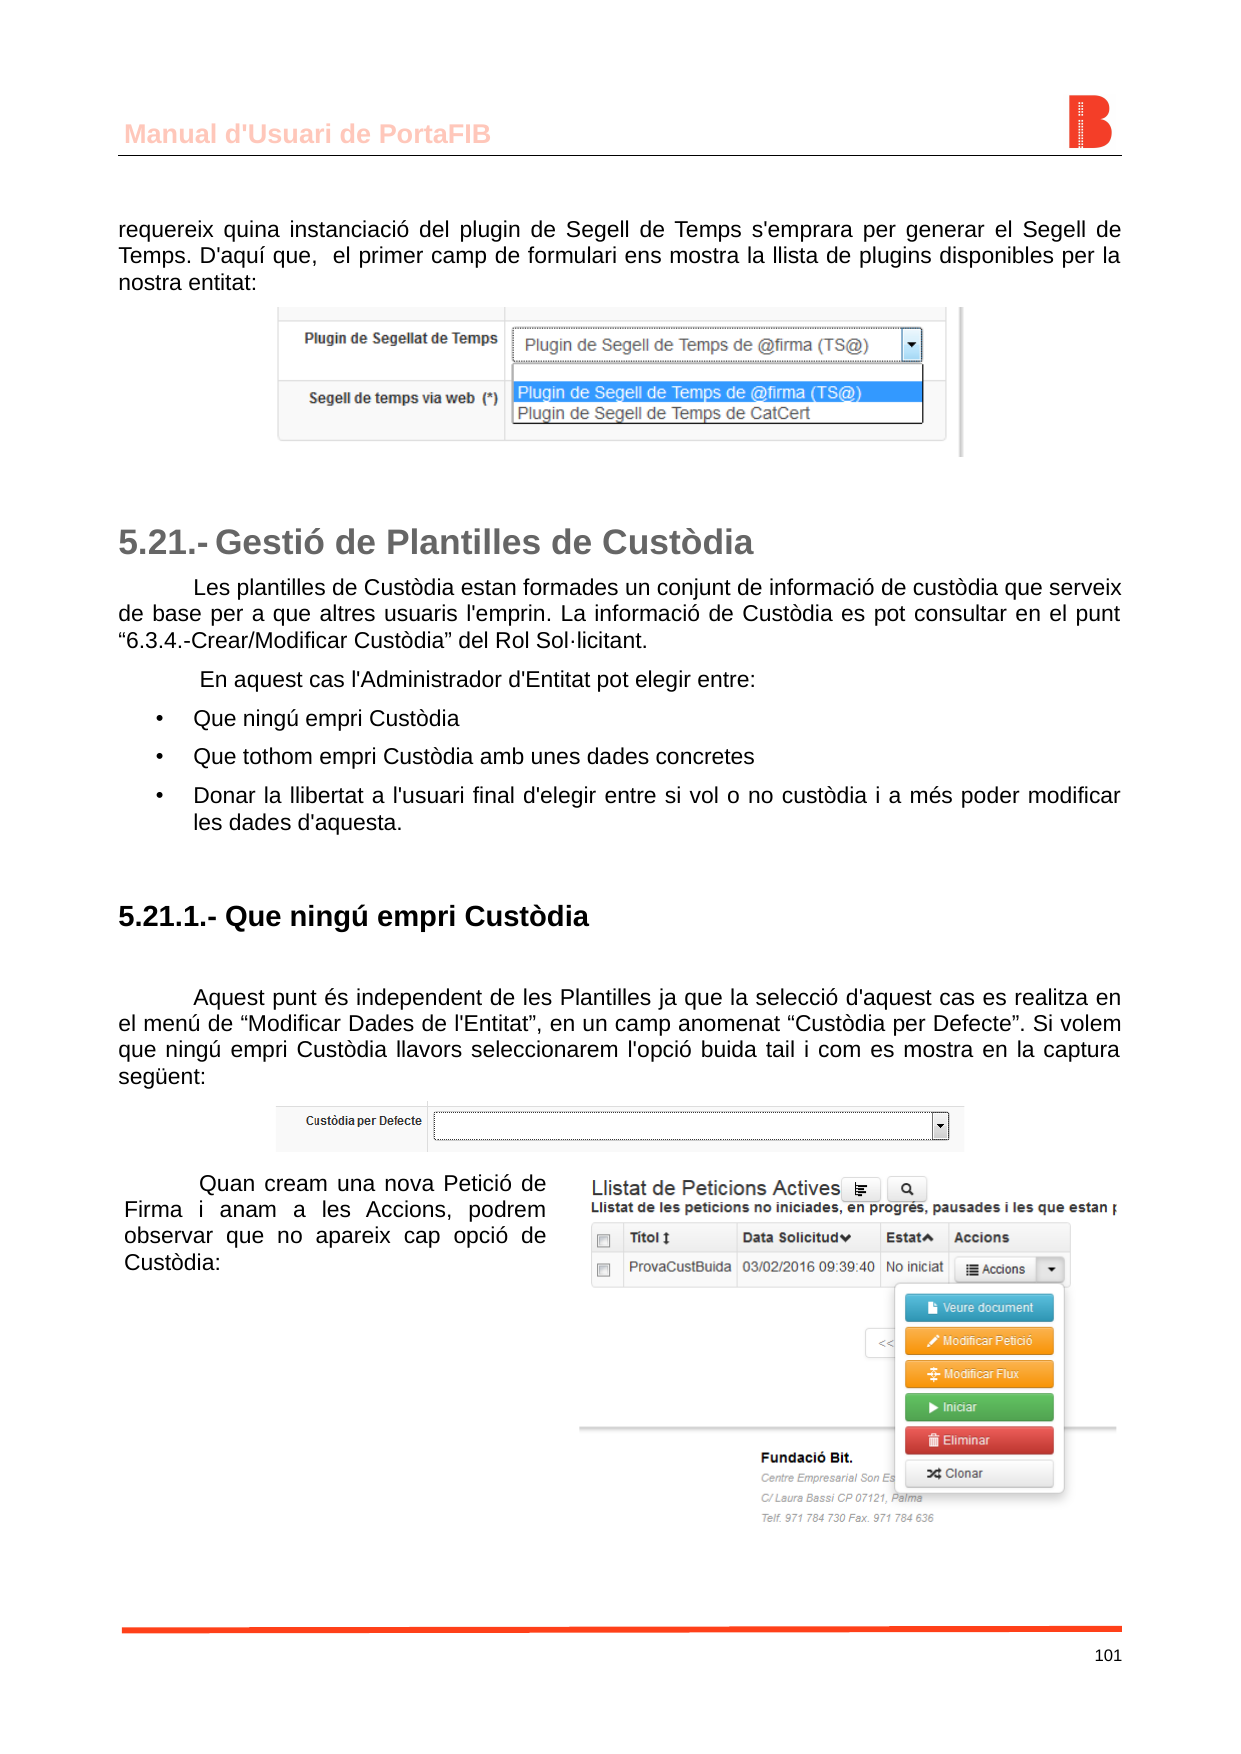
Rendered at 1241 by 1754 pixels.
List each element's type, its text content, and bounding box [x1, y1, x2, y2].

subtitle Que ningú empri Custòdia [118, 899, 1122, 932]
text Les plantilles de Custòdia estan formades un conjunt de informació de custòdia que serveix de base per a que altres usuaris l'emprin. La informació de Custòdia es pot consultar en el punt “6.3.4.-Crear/Modificar Custòdia” del Rol Sol·licitant. [118, 574, 1122, 653]
table_header Quan cream una nova Petició de Firma i anam a les Accions, podrem observar que no apareix cap opció de Custòdia: [118, 1164, 552, 1545]
text Aquest punt és independent de les Plantilles ja que la selecció d'aquest cas es realitza en el menú de “Modificar Dades de l'Entitat”, en un camp anomenat “Custòdia per Defecte”. Si volem que ningú empri Custòdia llavors seleccionarem l'opció buida tail i com es mostra en la captura següent: [118, 984, 1122, 1089]
list Que tothom empri Custòdia amb unes dades concretes [156, 743, 1122, 770]
list Que ningú empri Custòdia [156, 704, 1122, 731]
picture [579, 1169, 1117, 1540]
text En aquest cas l'Administrador d'Entitat pot elegir entre: [118, 666, 1122, 692]
picture [275, 1101, 965, 1152]
text requereix quina instanciació del plugin de Segell de Temps s'emprara per generar el Segell de Temps. D'aquí que, el primer camp de formulari ens mostra la llista de plugins disponibles per la nostra entitat: [118, 216, 1122, 295]
picture [1063, 94, 1117, 150]
picture [269, 307, 971, 457]
subtitle Gestió de Plantilles de Custòdia [118, 521, 1122, 562]
list Donar la llibertat a l'usuari final d'elegir entre si vol o no custòdia i a més poder modificar les dades d'aquesta. [156, 782, 1122, 835]
table_header [553, 1164, 1122, 1545]
